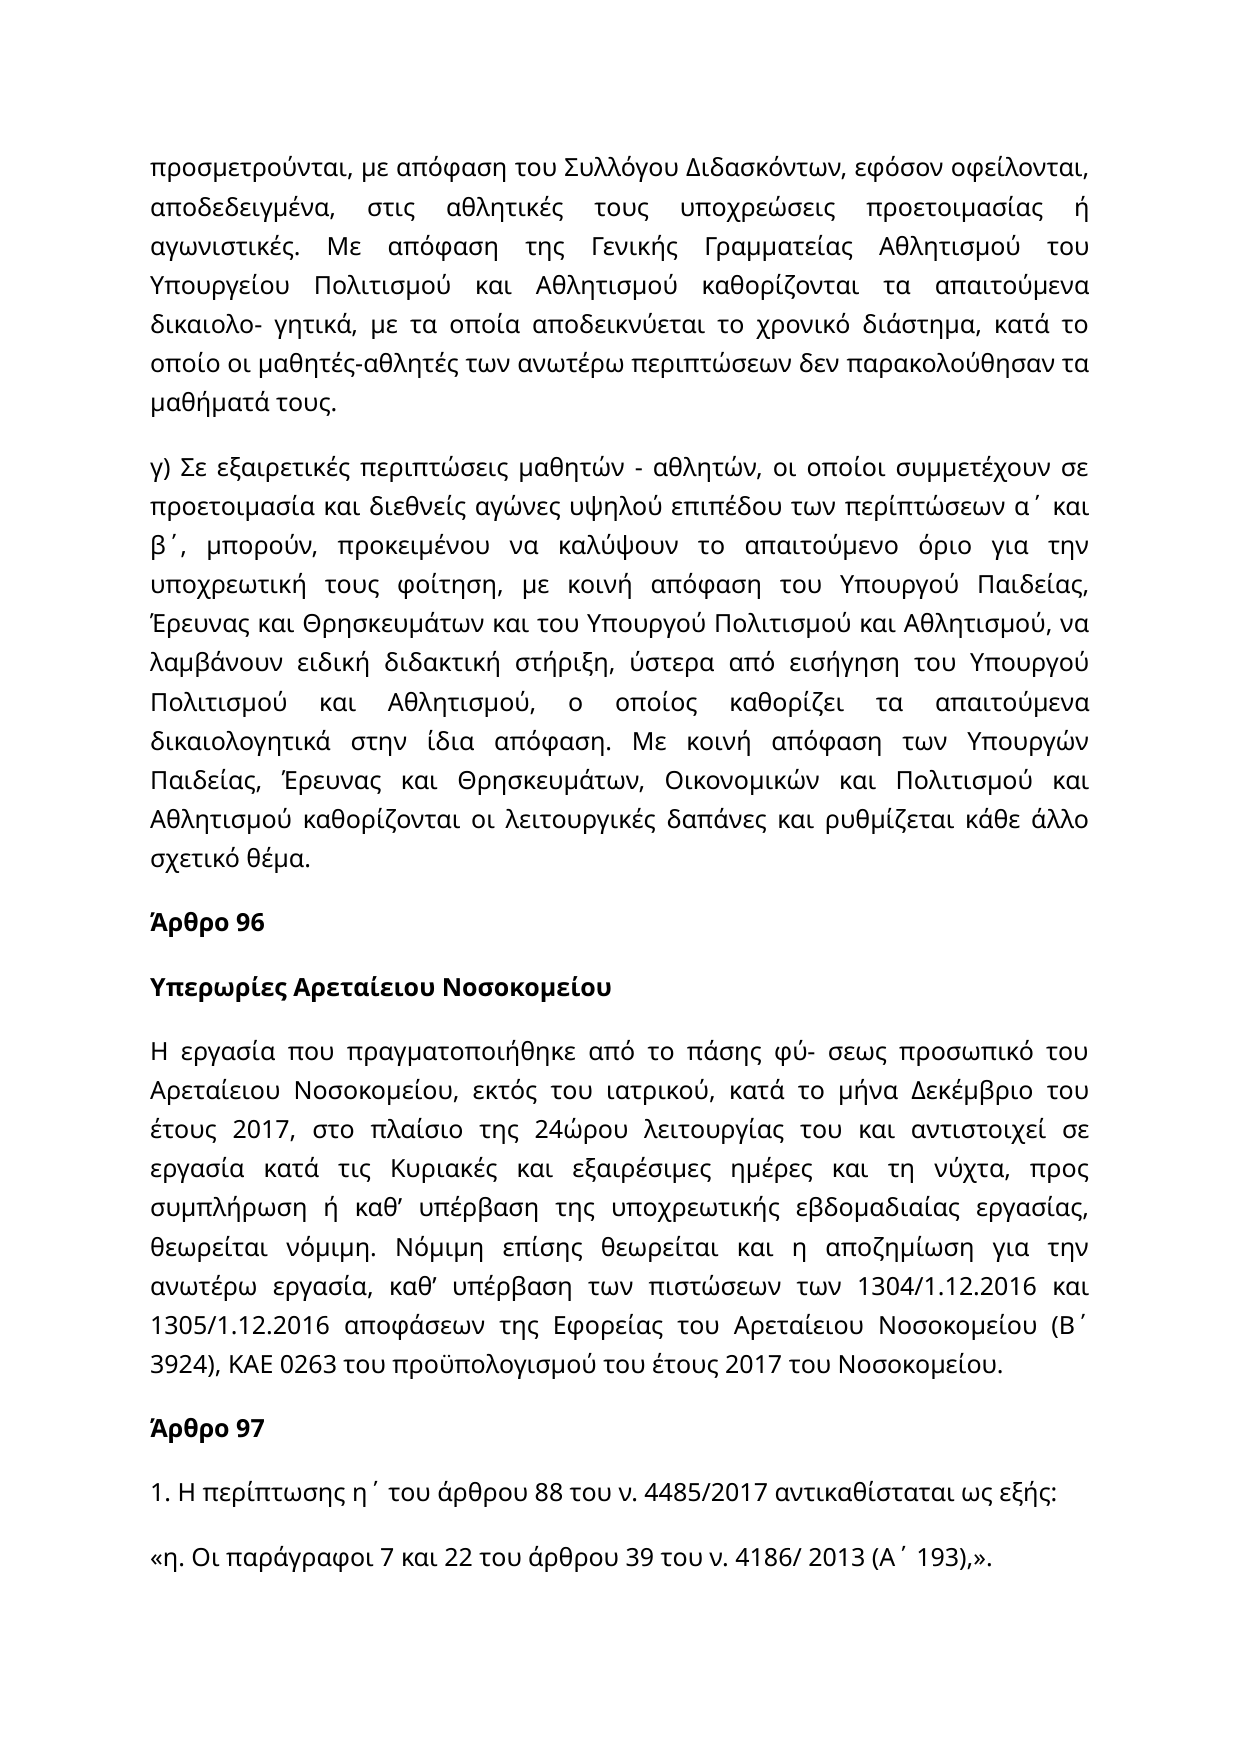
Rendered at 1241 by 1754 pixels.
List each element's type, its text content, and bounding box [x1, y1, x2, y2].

text Η εργασία που πραγματοποιήθηκε από το πάσης φύ- σεως προσωπικό του Αρεταίειου Νοσοκομείου, εκτός του ιατρικού, κατά το μήνα Δεκέμβριο του έτους 2017, στο πλαίσιο της 24ώρου λειτουργίας του και αντιστοιχεί σε εργασία κατά τις Κυριακές και εξαιρέσιμες ημέρες και τη νύχτα, προς συμπλήρωση ή καθ’ υπέρβαση της υποχρεωτικής εβδομαδιαίας εργασίας, θεωρείται νόμιμη. Νόμιμη επίσης θεωρείται και η αποζημίωση για την ανωτέρω εργασία, καθ’ υπέρβαση των πιστώσεων των 1304/1.12.2016 και 1305/1.12.2016 αποφάσεων της Εφορείας του Αρεταίειου Νοσοκομείου (Β΄ 3924), ΚΑΕ 0263 του προϋπολογισμού του έτους 2017 του Νοσοκομείου. [150, 1033, 1090, 1381]
text Άρθρο 97 [150, 1411, 1090, 1445]
text Υπερωρίες Αρεταίειου Νοσοκομείου [150, 969, 1090, 1003]
text Άρθρο 96 [150, 905, 1090, 939]
text γ) Σε εξαιρετικές περιπτώσεις μαθητών - αθλητών, οι οποίοι συμμετέχουν σε προετοιμασία και διεθνείς αγώνες υψηλού επιπέδου των περίπτώσεων α΄ και β΄, μπορούν, προκειμένου να καλύψουν το απαιτούμενο όριο για την υποχρεωτική τους φοίτηση, με κοινή απόφαση του Υπουργού Παιδείας, Έρευνας και Θρησκευμάτων και του Υπουργού Πολιτισμού και Αθλητισμού, να λαμβάνουν ειδική διδακτική στήριξη, ύστερα από εισήγηση του Υπουργού Πολιτισμού και Αθλητισμού, ο οποίος καθορίζει τα απαιτούμενα δικαιολογητικά στην ίδια απόφαση. Με κοινή απόφαση των Υπουργών Παιδείας, Έρευνας και Θρησκευμάτων, Οικονομικών και Πολιτισμού και Αθλητισμού καθορίζονται οι λειτουργικές δαπάνες και ρυθμίζεται κάθε άλλο σχετικό θέμα. [150, 449, 1090, 875]
text προσμετρούνται, με απόφαση του Συλλόγου Διδασκόντων, εφόσον οφείλονται, αποδεδειγμένα, στις αθλητικές τους υποχρεώσεις προετοιμασίας ή αγωνιστικές. Με απόφαση της Γενικής Γραμματείας Αθλητισμού του Υπουργείου Πολιτισμού και Αθλητισμού καθορίζονται τα απαιτούμενα δικαιολο- γητικά, με τα οποία αποδεικνύεται το χρονικό διάστημα, κατά το οποίο οι μαθητές-αθλητές των ανωτέρω περιπτώσεων δεν παρακολούθησαν τα μαθήματά τους. [150, 150, 1090, 419]
text 1. Η περίπτωσης η΄ του άρθρου 88 του ν. 4485/2017 αντικαθίσταται ως εξής: [150, 1475, 1090, 1509]
text «η. Οι παράγραφοι 7 και 22 του άρθρου 39 του ν. 4186/ 2013 (Α΄ 193),». [150, 1539, 1090, 1573]
